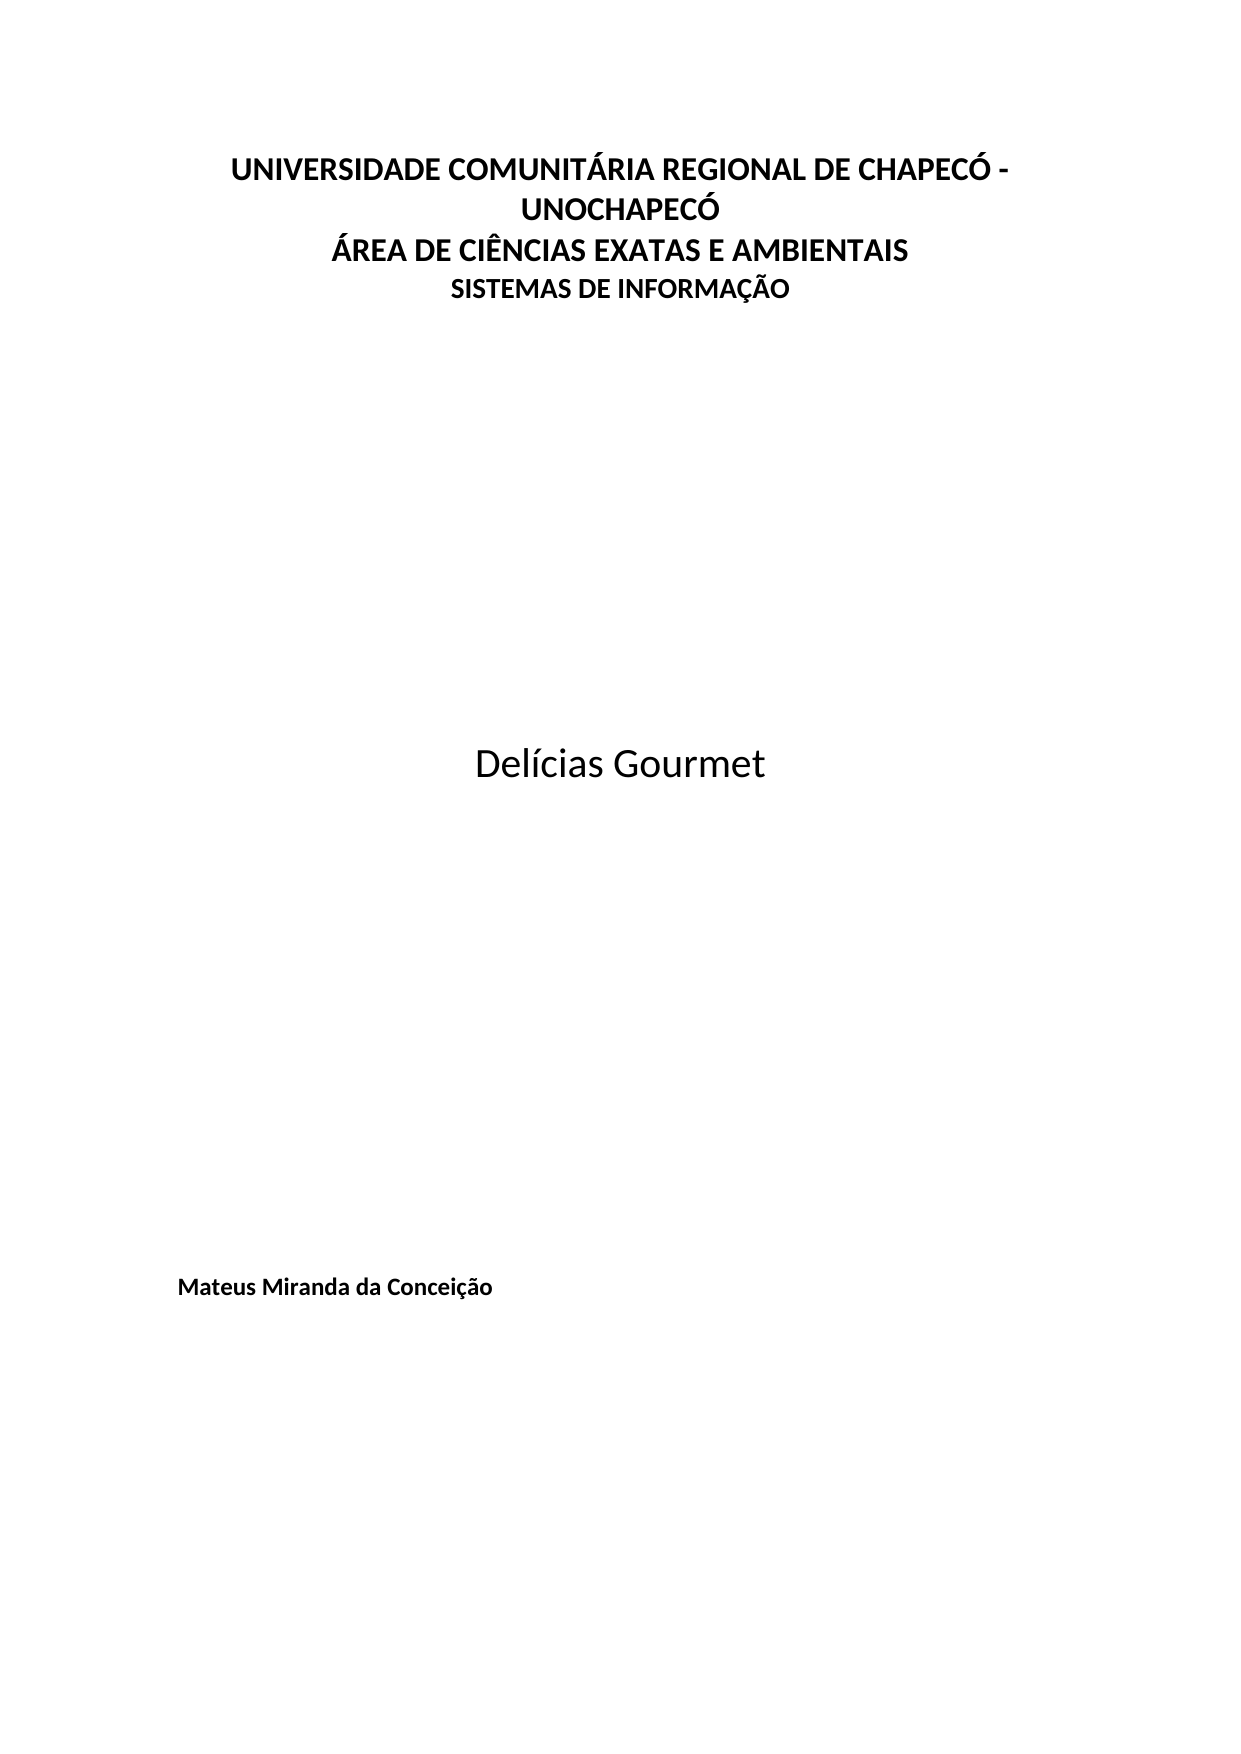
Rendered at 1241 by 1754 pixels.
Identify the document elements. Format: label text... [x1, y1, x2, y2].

text SISTEMAS DE INFORMAÇÃO [177, 270, 1063, 305]
text ÁREA DE CIÊNCIAS EXATAS E AMBIENTAIS [177, 229, 1063, 270]
text Mateus Miranda da Conceição [177, 1271, 1063, 1302]
text Delícias Gourmet [177, 737, 1063, 788]
text UNIVERSIDADE COMUNITÁRIA REGIONAL DE CHAPECÓ - UNOCHAPECÓ [177, 148, 1063, 229]
